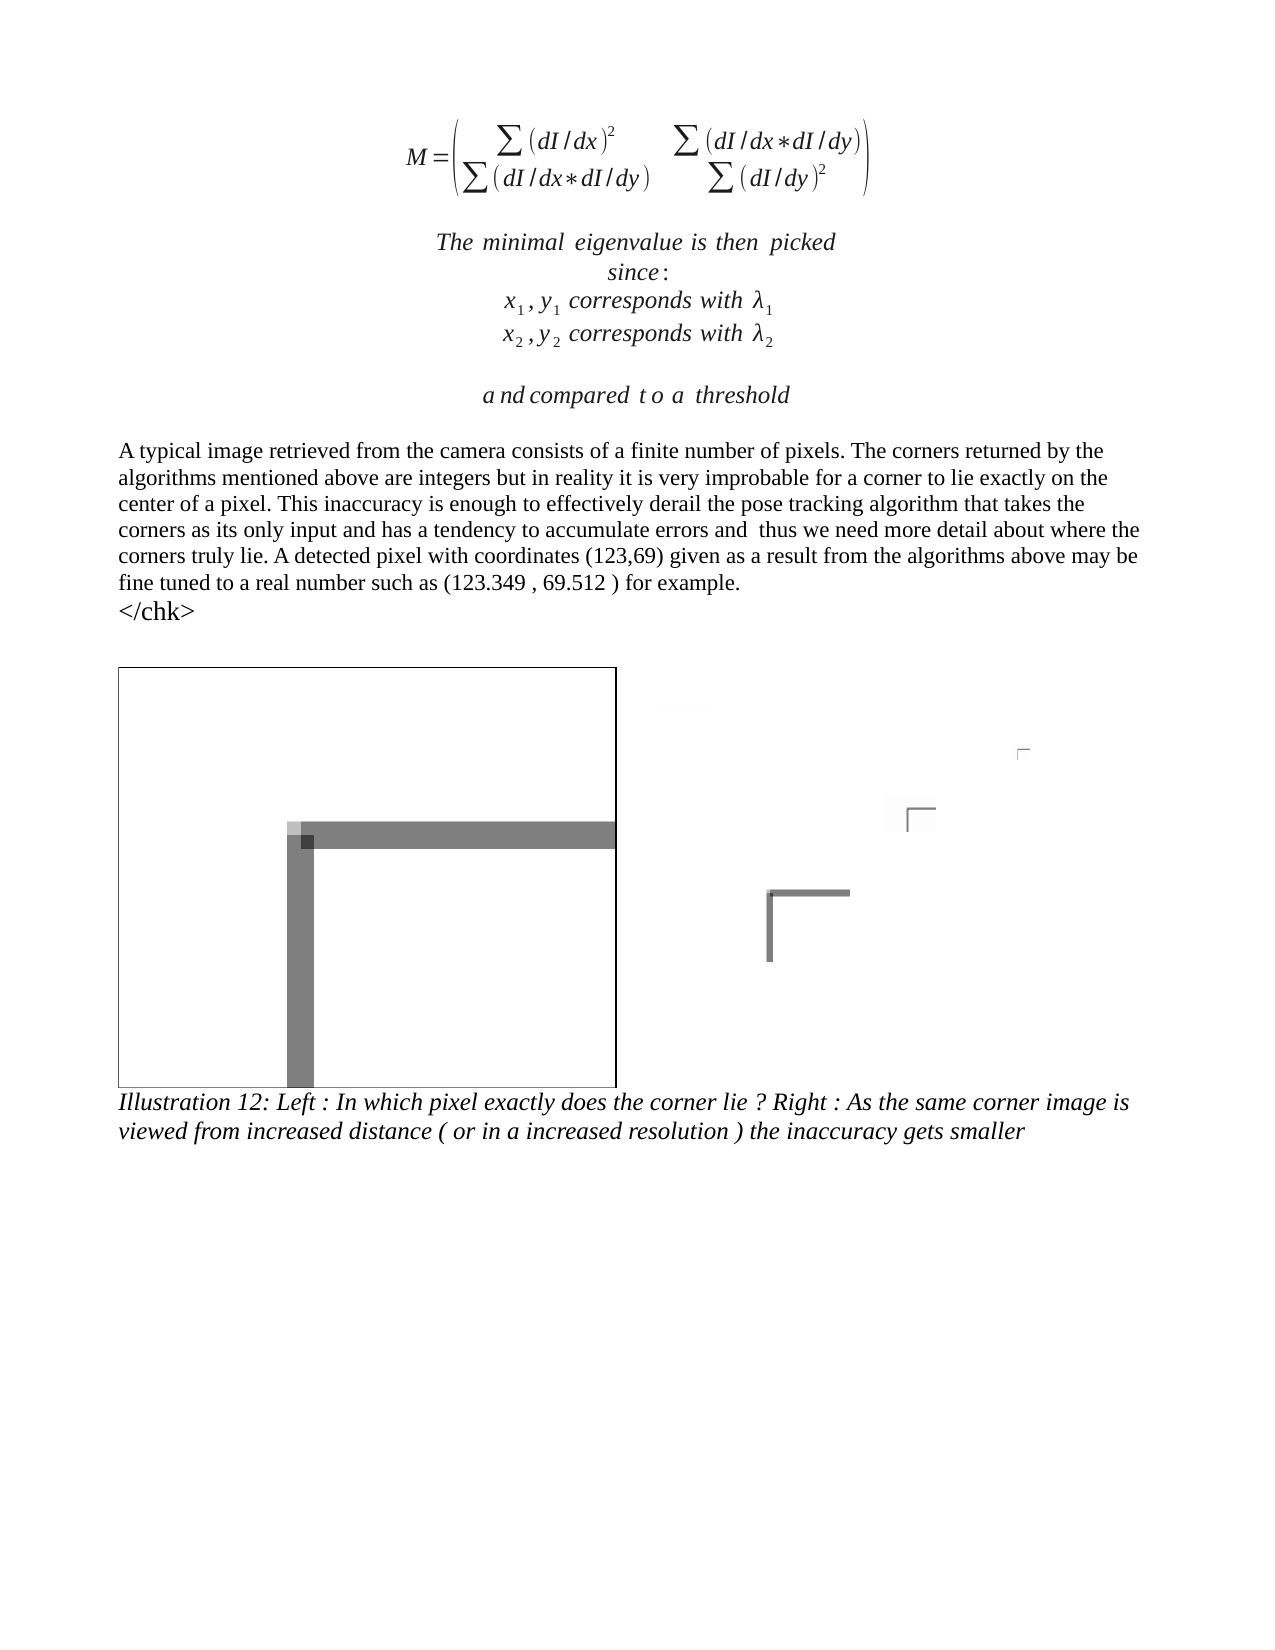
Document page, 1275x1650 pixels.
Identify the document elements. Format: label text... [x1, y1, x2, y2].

text Illustration 12: Left : In which pixel exactly does the corner lie ? Right : As the same corner image is viewed from increased distance ( or in a increased resolution ) the inaccuracy gets smaller [118, 1088, 1157, 1145]
text </chk> [118, 595, 1157, 626]
text A typical image retrieved from the camera consists of a finite number of pixels. The corners returned by the algorithms mentioned above are integers but in reality it is very improbable for a corner to lie exactly on the center of a pixel. This inaccuracy is enough to effectively derail the pose tracking algorithm that takes the corners as its only input and has a tendency to accumulate errors and thus we need more detail about where the corners truly lie. A detected pixel with coordinates (123,69) given as a result from the algorithms above may be fine tuned to a real number such as (123.349 , 69.512 ) for example. [118, 437, 1157, 595]
picture [118, 667, 1158, 1088]
